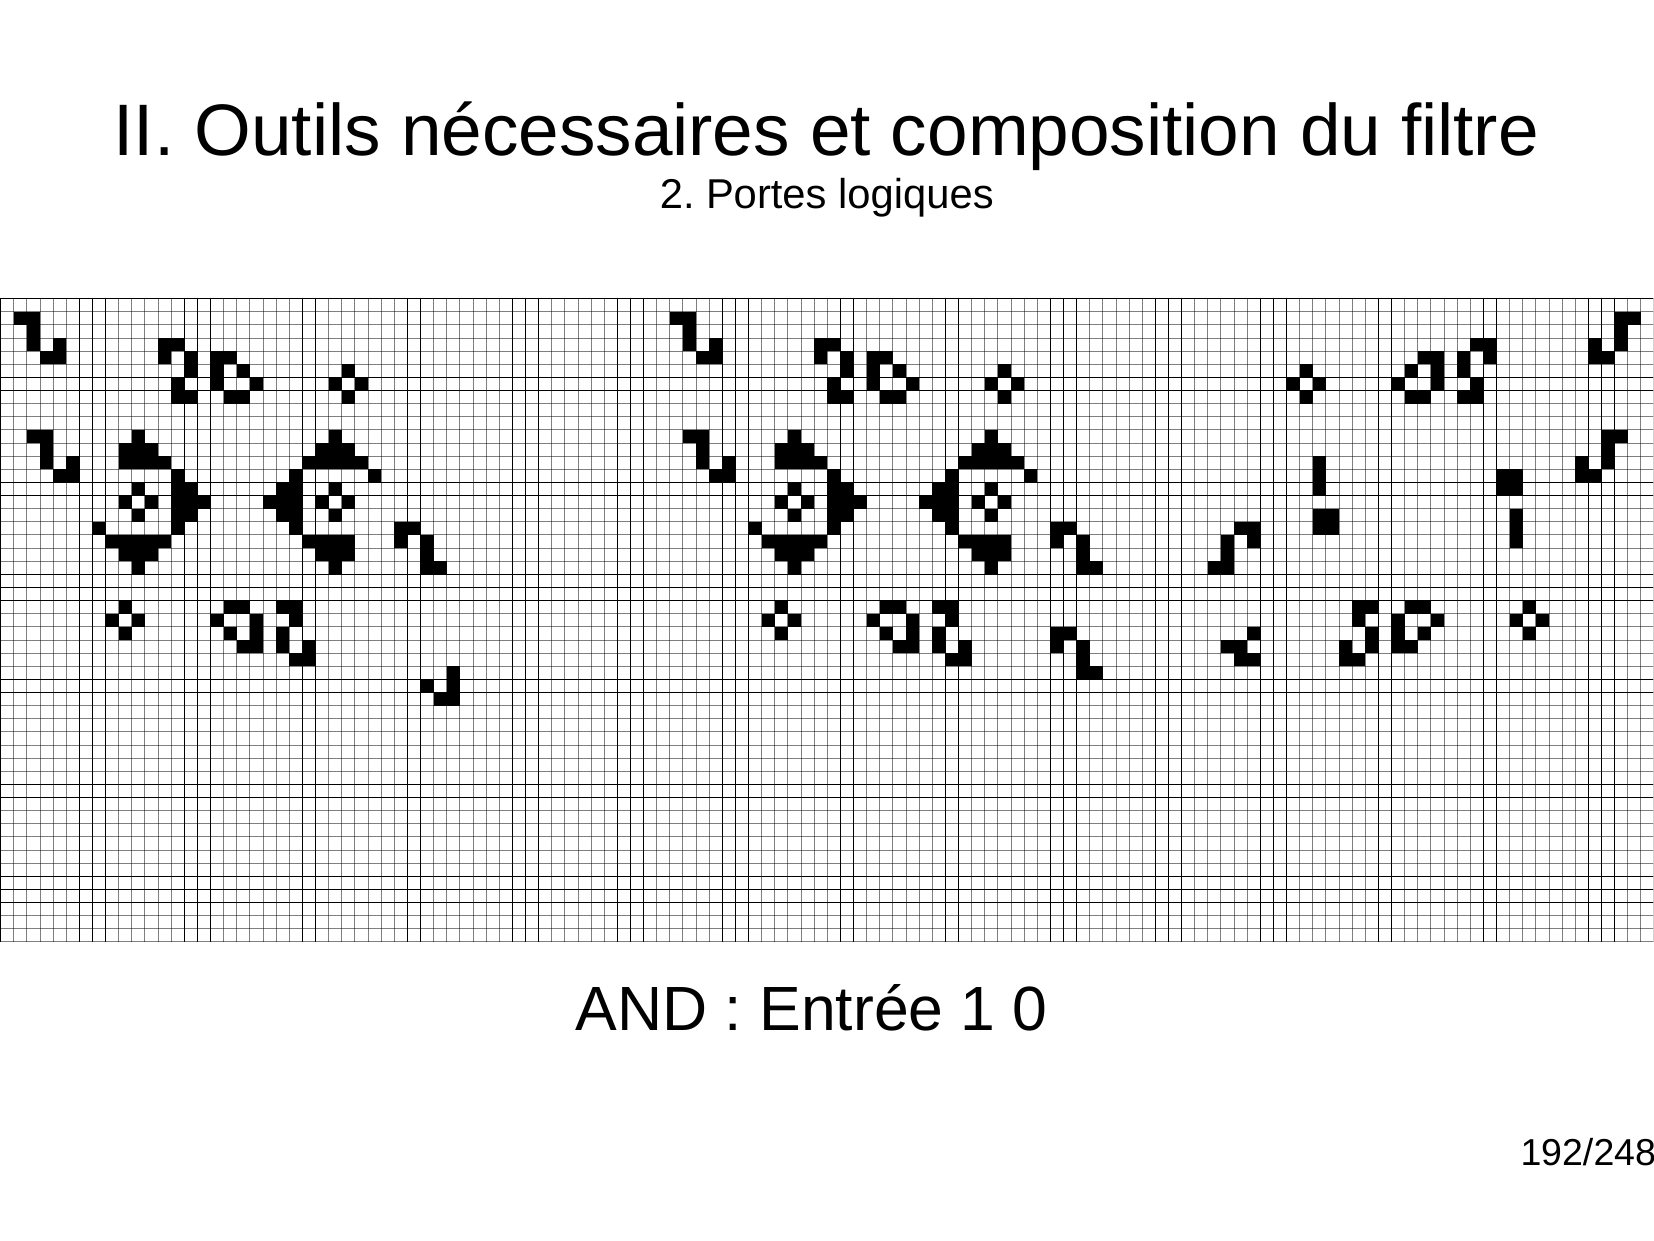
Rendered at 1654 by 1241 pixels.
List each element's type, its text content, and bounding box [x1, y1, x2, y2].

picture [0, 298, 1654, 942]
title II. Outils nécessaires et composition du filtre 2. Portes logiques [82, 49, 1571, 257]
text_box <number>/248 [1505, 1124, 1654, 1182]
text_box AND : Entrée 1 0 [561, 966, 1064, 1052]
